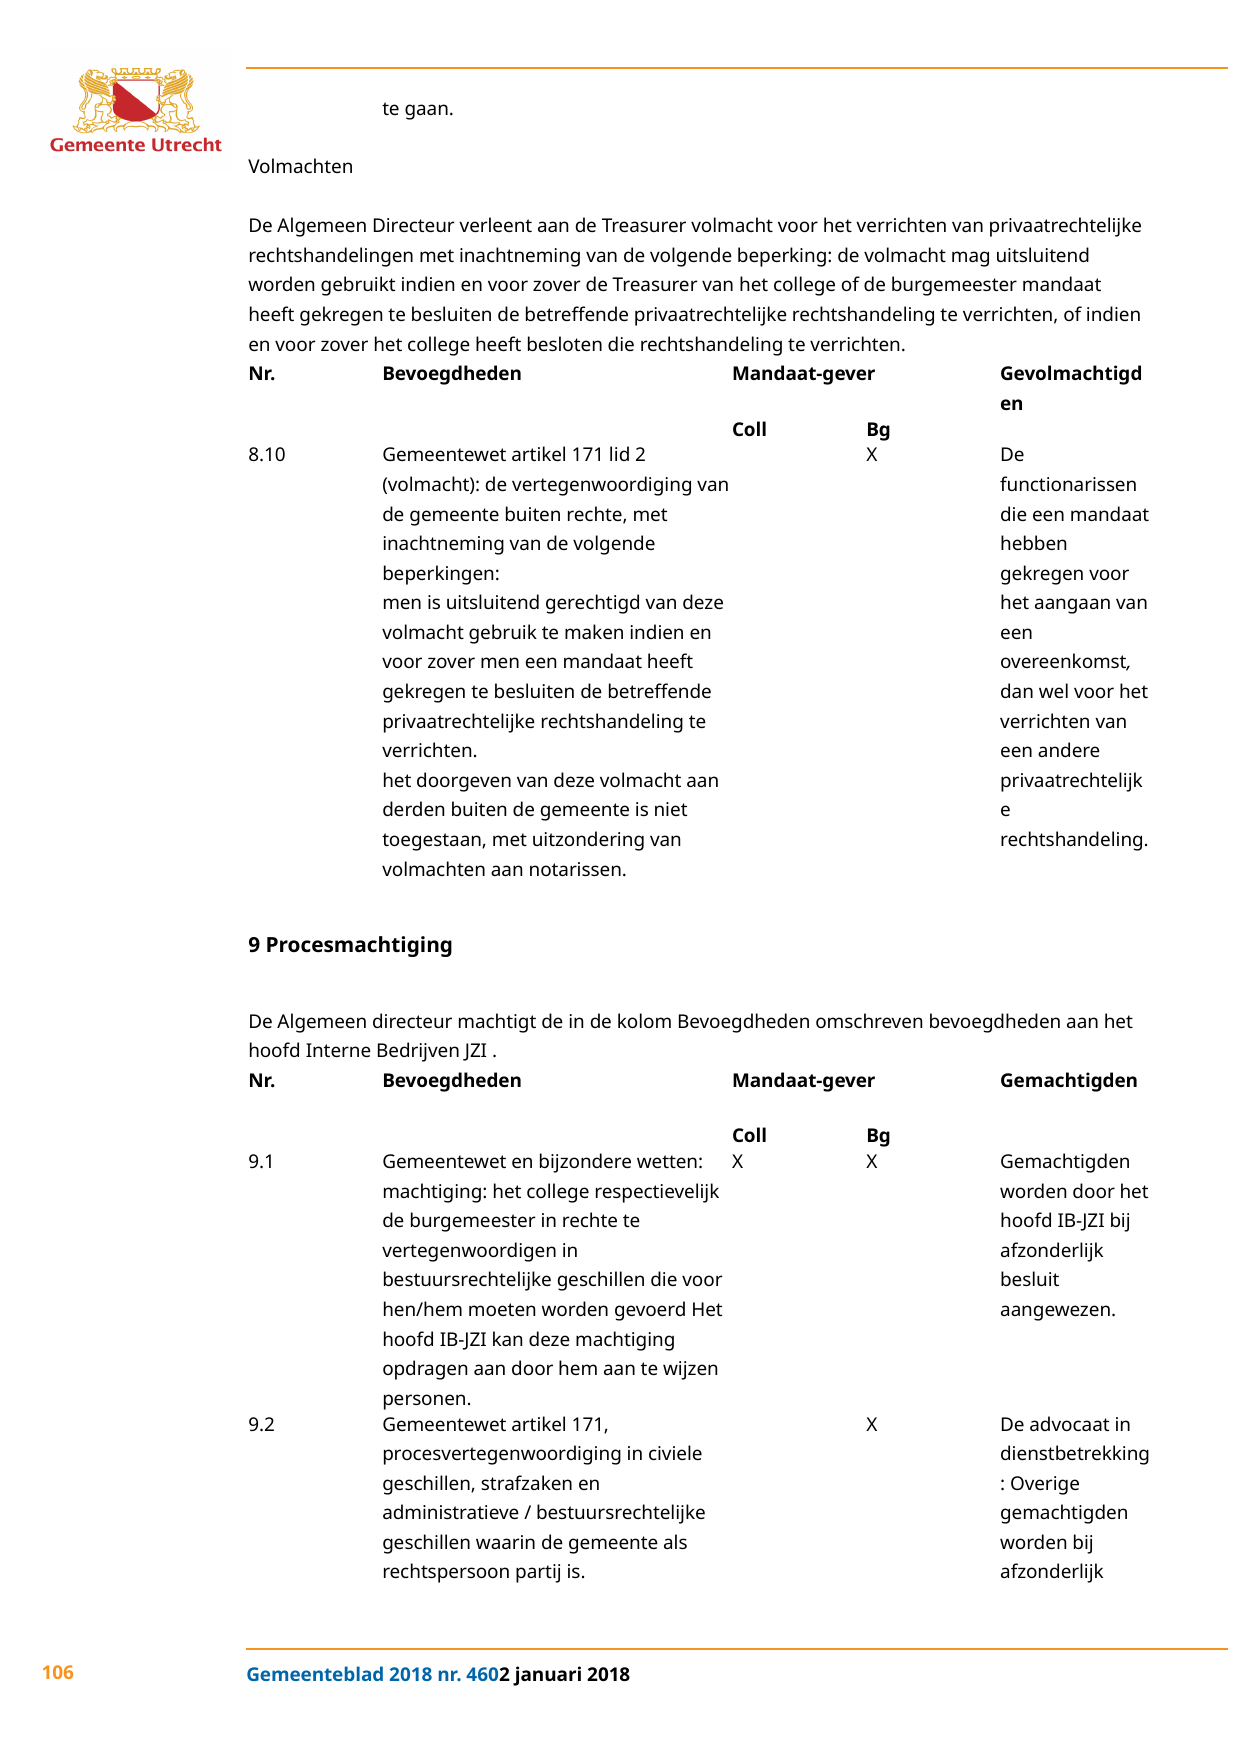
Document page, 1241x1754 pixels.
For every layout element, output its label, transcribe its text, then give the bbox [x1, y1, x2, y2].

table_cell [1000, 95, 1152, 121]
picture [41, 47, 231, 172]
table_cell 9.2 [248, 1411, 382, 1584]
table_header Bevoegdheden [382, 361, 732, 416]
text De Algemeen Directeur verleent aan de Treasurer volmacht voor het verrichten van privaatrechtelijke rechtshandelingen met inachtneming van de volgende beperking: de volmacht mag uitsluitend worden gebruikt indien en voor zover de Treasurer van het college of de burgemeester mandaat heeft gekregen te besluiten de betreffende privaatrechtelijke rechtshandeling te verrichten, of indien en voor zover het college heeft besloten die rechtshandeling te verrichten. [248, 212, 1152, 357]
table_header Gemachtigden [1000, 1067, 1152, 1123]
table_cell 8.10 [248, 442, 382, 881]
table_header Mandaat-gever [732, 361, 1000, 416]
table_cell X [866, 1411, 1000, 1584]
table_cell Gemeentewet artikel 171, procesvertegenwoordiging in civiele geschillen, strafzaken en administratieve / bestuursrechtelijke geschillen waarin de gemeente als rechtspersoon partij is. [382, 1411, 732, 1584]
table_cell [382, 1123, 732, 1148]
text 9 Procesmachtiging [248, 930, 1152, 959]
table_cell Gemeentewet en bijzondere wetten: machtiging: het college respectievelijk de burgemeester in rechte te vertegenwoordigen in bestuursrechtelijke geschillen die voor hen/hem moeten worden gevoerd Het hoofd IB-JZI kan deze machtiging opdragen aan door hem aan te wijzen personen. [382, 1148, 732, 1411]
table_cell De advocaat in dienstbetrekking: Overige gemachtigden worden bij afzonderlijk [1000, 1411, 1152, 1584]
table_cell [732, 95, 866, 121]
table_cell [866, 95, 1000, 121]
table_cell [248, 95, 382, 121]
table_header Nr. [248, 361, 382, 416]
table_cell X [866, 442, 1000, 881]
text De Algemeen directeur machtigt de in de kolom Bevoegdheden omschreven bevoegdheden aan het hoofd Interne Bedrijven JZI . [248, 1008, 1152, 1063]
table_cell Coll [732, 1123, 866, 1148]
table_cell De functionarissen die een mandaat hebben gekregen voor het aangaan van een overeenkomst, dan wel voor het verrichten van een andere privaatrechtelijke rechtshandeling. [1000, 442, 1152, 881]
table_cell Gemachtigden worden door het hoofd IB-JZI bij afzonderlijk besluit aangewezen. [1000, 1148, 1152, 1411]
table_cell [248, 1123, 382, 1148]
table_cell [732, 442, 866, 881]
table_cell te gaan. [382, 95, 732, 121]
table_cell Gemeentewet artikel 171 lid 2 (volmacht): de vertegenwoordiging van de gemeente buiten rechte, met inachtneming van de volgende beperkingen: men is uitsluitend gerechtigd van deze volmacht gebruik te maken indien en voor zover men een mandaat heeft gekregen te besluiten de betreffende privaatrechtelijke rechtshandeling te verrichten. het doorgeven van deze volmacht aan derden buiten de gemeente is niet toegestaan, met uitzondering van volmachten aan notarissen. [382, 442, 732, 881]
table_cell [732, 1411, 866, 1584]
table_header Mandaat-gever [732, 1067, 1000, 1123]
table_cell [382, 416, 732, 442]
table_header Bevoegdheden [382, 1067, 732, 1123]
table_header Gevolmachtigden [1000, 361, 1152, 416]
table_cell Bg [866, 1123, 1000, 1148]
table_cell X [732, 1148, 866, 1411]
table_cell X [866, 1148, 1000, 1411]
text Volmachten [248, 153, 1152, 179]
table_cell Bg [866, 416, 1000, 442]
table_cell Coll [732, 416, 866, 442]
table_cell [1000, 416, 1152, 442]
table_cell 9.1 [248, 1148, 382, 1411]
table_header Nr. [248, 1067, 382, 1123]
table_cell [248, 416, 382, 442]
table_cell [1000, 1123, 1152, 1148]
